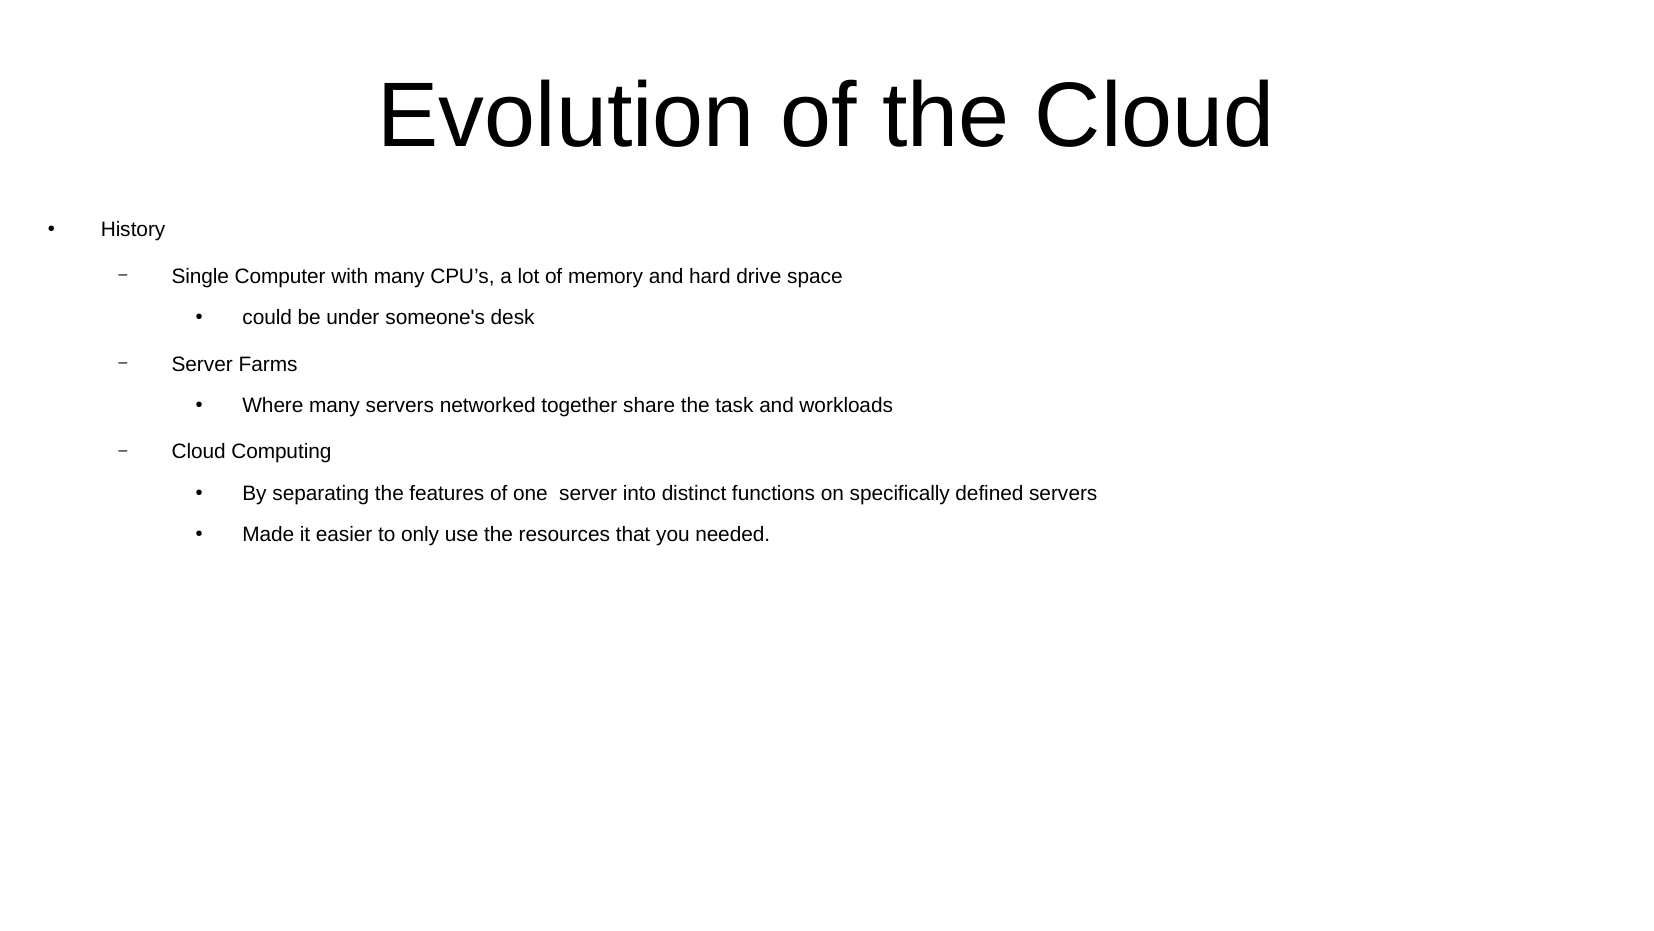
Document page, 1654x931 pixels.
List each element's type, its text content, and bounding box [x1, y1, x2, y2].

title Evolution of the Cloud [82, 37, 1571, 193]
list History Single Computer with many CPU’s, a lot of memory and hard drive space could be under someone's desk Server Farms Where many servers networked together share the task and workloads Cloud Computing By separating the features of one server into distinct functions on specifically defined servers Made it easier to only use the resources that you needed. [30, 217, 1571, 901]
